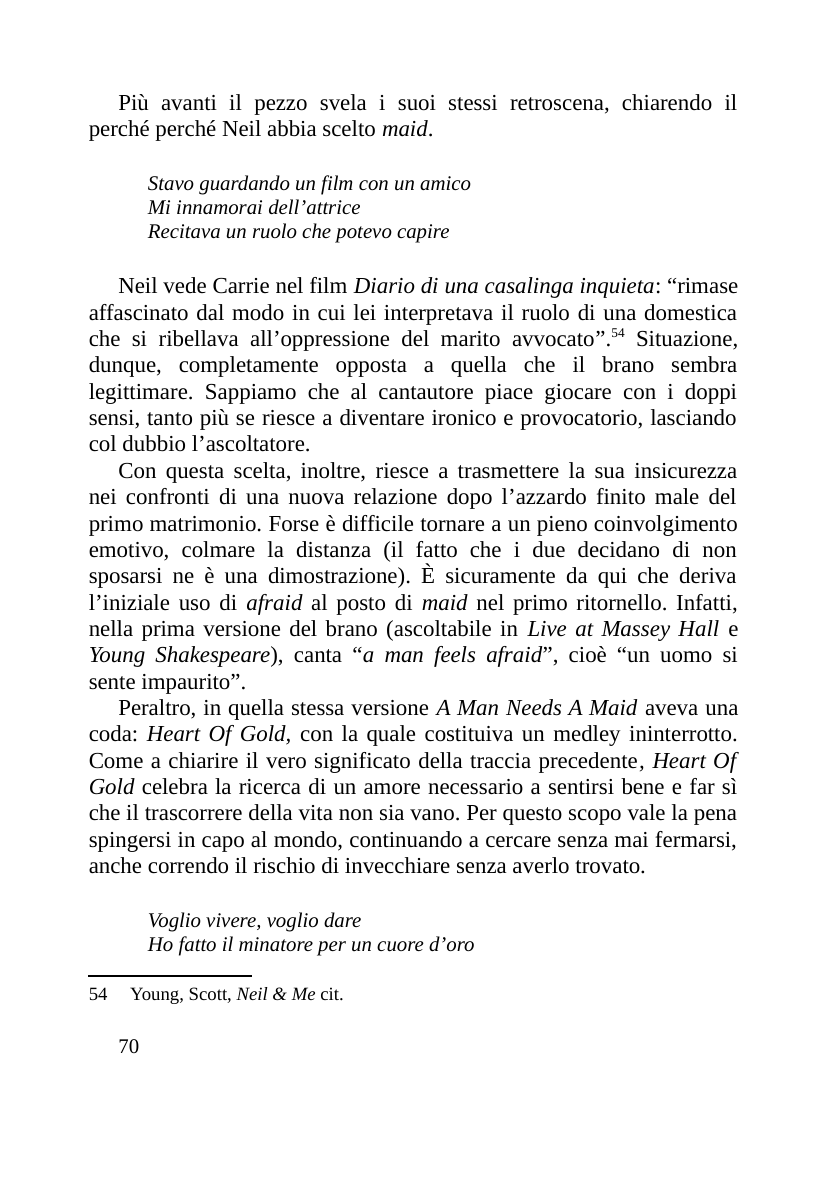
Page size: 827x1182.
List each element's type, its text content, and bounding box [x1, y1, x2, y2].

text Ho fatto il minatore per un cuore d’oro [88, 932, 738, 956]
text Mi innamorai dell’attrice [88, 195, 738, 219]
text Stavo guardando un film con un amico [88, 171, 738, 195]
text Voglio vivere, voglio dare [88, 908, 738, 932]
text Peraltro, in quella stessa versione A Man Needs A Maid aveva una coda: Heart Of Gold, con la quale costituiva un medley ininterrotto. Come a chiarire il vero significato della traccia precedente, Heart Of Gold celebra la ricerca di un amore necessario a sentirsi bene e far sì che il trascorrere della vita non sia vano. Per questo scopo vale la pena spingersi in capo al mondo, continuando a cercare senza mai fermarsi, anche correndo il rischio di invecchiare senza averlo trovato. [88, 694, 738, 878]
text Young, Scott, Neil & Me cit. [88, 982, 738, 1004]
text Recitava un ruolo che potevo capire [88, 219, 738, 243]
text Neil vede Carrie nel film Diario di una casalinga inquieta: “rimase affascinato dal modo in cui lei interpretava il ruolo di una domestica che si ribellava all’oppressione del marito avvocato”. Situazione, dunque, completamente opposta a quella che il brano sembra legittimare. Sappiamo che al cantautore piace giocare con i doppi sensi, tanto più se riesce a diventare ironico e provocatorio, lasciando col dubbio l’ascoltatore. [88, 272, 738, 457]
text Con questa scelta, inoltre, riesce a trasmettere la sua insicurezza nei confronti di una nuova relazione dopo l’azzardo finito male del primo matrimonio. Forse è difficile tornare a un pieno coinvolgimento emotivo, colmare la distanza (il fatto che i due decidano di non sposarsi ne è una dimostrazione). È sicuramente da qui che deriva l’iniziale uso di afraid al posto di maid nel primo ritornello. Infatti, nella prima versione del brano (ascoltabile in Live at Massey Hall e Young Shakespeare), canta “a man feels afraid”, cioè “un uomo si sente impaurito”. [88, 457, 738, 694]
text Più avanti il pezzo svela i suoi stessi retroscena, chiarendo il perché perché Neil abbia scelto maid. [88, 88, 738, 141]
